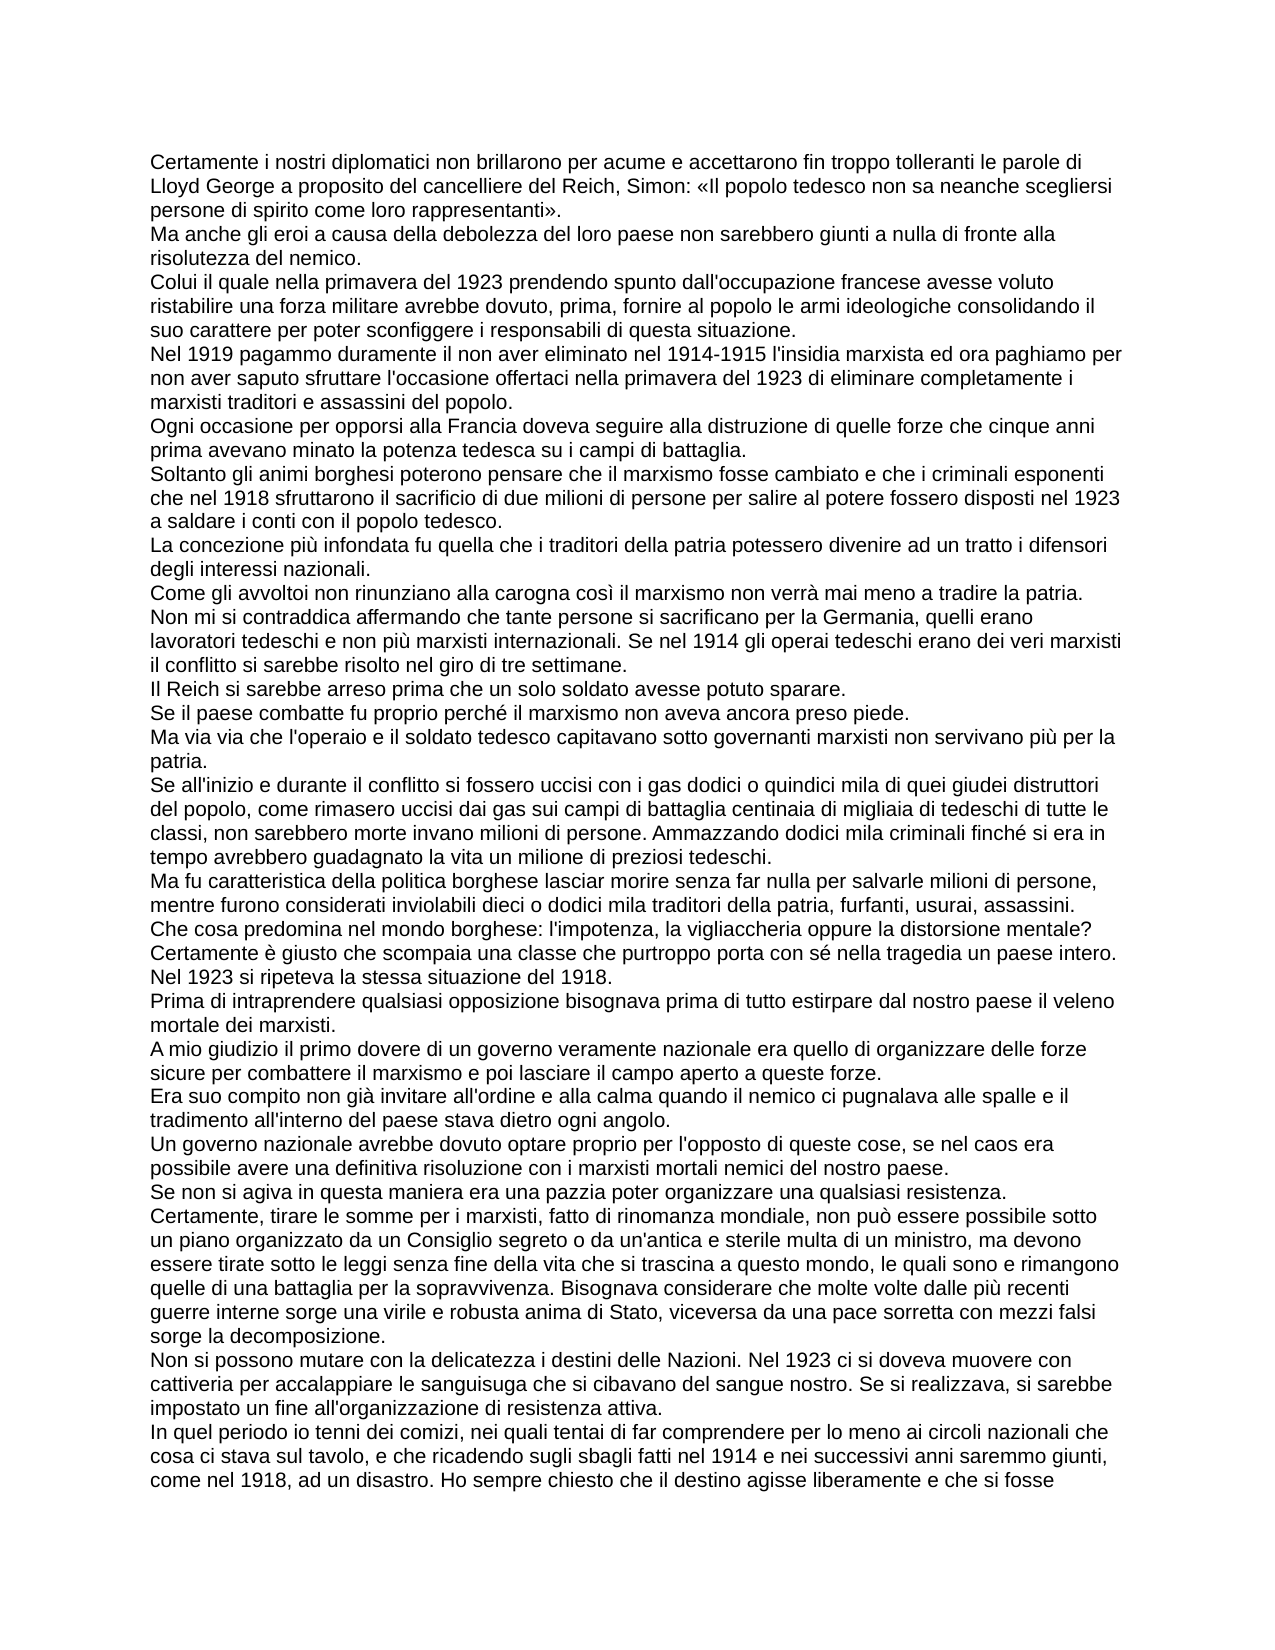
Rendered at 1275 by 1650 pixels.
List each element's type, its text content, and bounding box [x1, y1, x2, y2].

text Prima di intraprendere qualsiasi opposizione bisognava prima di tutto estirpare dal nostro paese il veleno mortale dei marxisti. [150, 988, 1125, 1036]
text Colui il quale nella primavera del 1923 prendendo spunto dall'occupazione francese avesse voluto ristabilire una forza militare avrebbe dovuto, prima, fornire al popolo le armi ideologiche consolidando il suo carattere per poter sconfiggere i responsabili di questa situazione. [150, 270, 1125, 342]
text In quel periodo io tenni dei comizi, nei quali tentai di far comprendere per lo meno ai circoli nazionali che cosa ci stava sul tavolo, e che ricadendo sugli sbagli fatti nel 1914 e nei successivi anni saremmo giunti, come nel 1918, ad un disastro. Ho sempre chiesto che il destino agisse liberamente e che si fosse [150, 1420, 1125, 1492]
text Non mi si contraddica affermando che tante persone si sacrificano per la Germania, quelli erano lavoratori tedeschi e non più marxisti internazionali. Se nel 1914 gli operai tedeschi erano dei veri marxisti il conflitto si sarebbe risolto nel giro di tre settimane. [150, 605, 1125, 677]
text La concezione più infondata fu quella che i traditori della patria potessero divenire ad un tratto i difensori degli interessi nazionali. [150, 533, 1125, 581]
text Un governo nazionale avrebbe dovuto optare proprio per l'opposto di queste cose, se nel caos era possibile avere una definitiva risoluzione con i marxisti mortali nemici del nostro paese. [150, 1132, 1125, 1180]
text Ma fu caratteristica della politica borghese lasciar morire senza far nulla per salvarle milioni di persone, mentre furono considerati inviolabili dieci o dodici mila traditori della patria, furfanti, usurai, assassini. [150, 869, 1125, 917]
text Che cosa predomina nel mondo borghese: l'impotenza, la vigliaccheria oppure la distorsione mentale? Certamente è giusto che scompaia una classe che purtroppo porta con sé nella tragedia un paese intero. Nel 1923 si ripeteva la stessa situazione del 1918. [150, 917, 1125, 988]
text Non si possono mutare con la delicatezza i destini delle Nazioni. Nel 1923 ci si doveva muovere con cattiveria per accalappiare le sanguisuga che si cibavano del sangue nostro. Se si realizzava, si sarebbe impostato un fine all'organizzazione di resistenza attiva. [150, 1348, 1125, 1420]
text Certamente, tirare le somme per i marxisti, fatto di rinomanza mondiale, non può essere possibile sotto un piano organizzato da un Consiglio segreto o da un'antica e sterile multa di un ministro, ma devono essere tirate sotto le leggi senza fine della vita che si trascina a questo mondo, le quali sono e rimangono quelle di una battaglia per la sopravvivenza. Bisognava considerare che molte volte dalle più recenti guerre interne sorge una virile e robusta anima di Stato, viceversa da una pace sorretta con mezzi falsi sorge la decomposizione. [150, 1204, 1125, 1348]
text Soltanto gli animi borghesi poterono pensare che il marxismo fosse cambiato e che i criminali esponenti che nel 1918 sfruttarono il sacrificio di due milioni di persone per salire al potere fossero disposti nel 1923 a saldare i conti con il popolo tedesco. [150, 461, 1125, 533]
text Certamente i nostri diplomatici non brillarono per acume e accettarono fin troppo tolleranti le parole di Lloyd George a proposito del cancelliere del Reich, Simon: «Il popolo tedesco non sa neanche scegliersi persone di spirito come loro rappresentanti». [150, 150, 1125, 222]
text Come gli avvoltoi non rinunziano alla carogna così il marxismo non verrà mai meno a tradire la patria. [150, 581, 1125, 605]
text Era suo compito non già invitare all'ordine e alla calma quando il nemico ci pugnalava alle spalle e il tradimento all'interno del paese stava dietro ogni angolo. [150, 1084, 1125, 1132]
text Nel 1919 pagammo duramente il non aver eliminato nel 1914-1915 l'insidia marxista ed ora paghiamo per non aver saputo sfruttare l'occasione offertaci nella primavera del 1923 di eliminare completamente i marxisti traditori e assassini del popolo. [150, 342, 1125, 413]
text Ogni occasione per opporsi alla Francia doveva seguire alla distruzione di quelle forze che cinque anni prima avevano minato la potenza tedesca su i campi di battaglia. [150, 413, 1125, 461]
text Ma via via che l'operaio e il soldato tedesco capitavano sotto governanti marxisti non servivano più per la patria. [150, 725, 1125, 773]
text Il Reich si sarebbe arreso prima che un solo soldato avesse potuto sparare. [150, 677, 1125, 701]
text Se il paese combatte fu proprio perché il marxismo non aveva ancora preso piede. [150, 701, 1125, 725]
text Se non si agiva in questa maniera era una pazzia poter organizzare una qualsiasi resistenza. [150, 1180, 1125, 1204]
text Se all'inizio e durante il conflitto si fossero uccisi con i gas dodici o quindici mila di quei giudei distruttori del popolo, come rimasero uccisi dai gas sui campi di battaglia centinaia di migliaia di tedeschi di tutte le classi, non sarebbero morte invano milioni di persone. Ammazzando dodici mila criminali finché si era in tempo avrebbero guadagnato la vita un milione di preziosi tedeschi. [150, 773, 1125, 869]
text A mio giudizio il primo dovere di un governo veramente nazionale era quello di organizzare delle forze sicure per combattere il marxismo e poi lasciare il campo aperto a queste forze. [150, 1036, 1125, 1084]
text Ma anche gli eroi a causa della debolezza del loro paese non sarebbero giunti a nulla di fronte alla risolutezza del nemico. [150, 222, 1125, 270]
